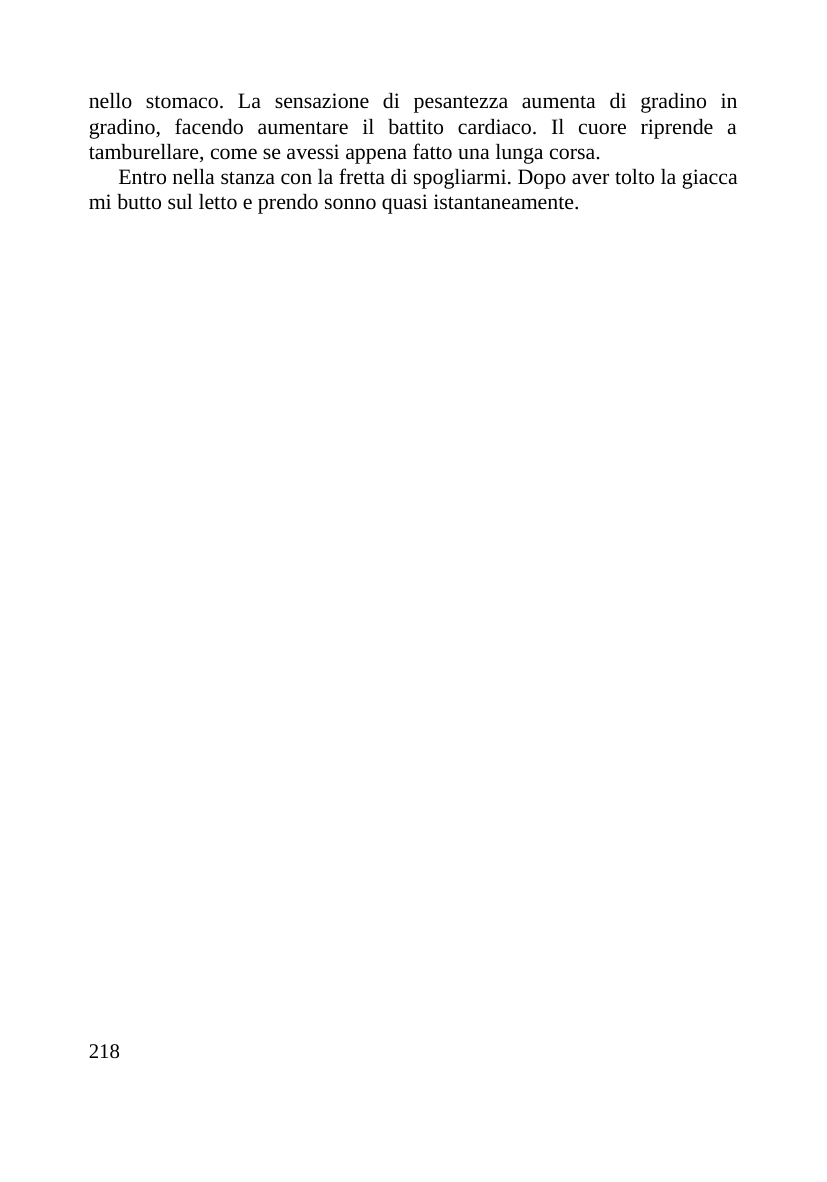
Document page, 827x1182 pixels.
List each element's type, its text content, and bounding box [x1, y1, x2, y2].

text Entro nella stanza con la fretta di spogliarmi. Dopo aver tolto la giacca mi butto sul letto e prendo sonno quasi istantaneamente. [88, 164, 738, 214]
text nello stomaco. La sensazione di pesantezza aumenta di gradino in gradino, facendo aumentare il battito cardiaco. Il cuore riprende a tamburellare, come se avessi appena fatto una lunga corsa. [88, 88, 738, 164]
